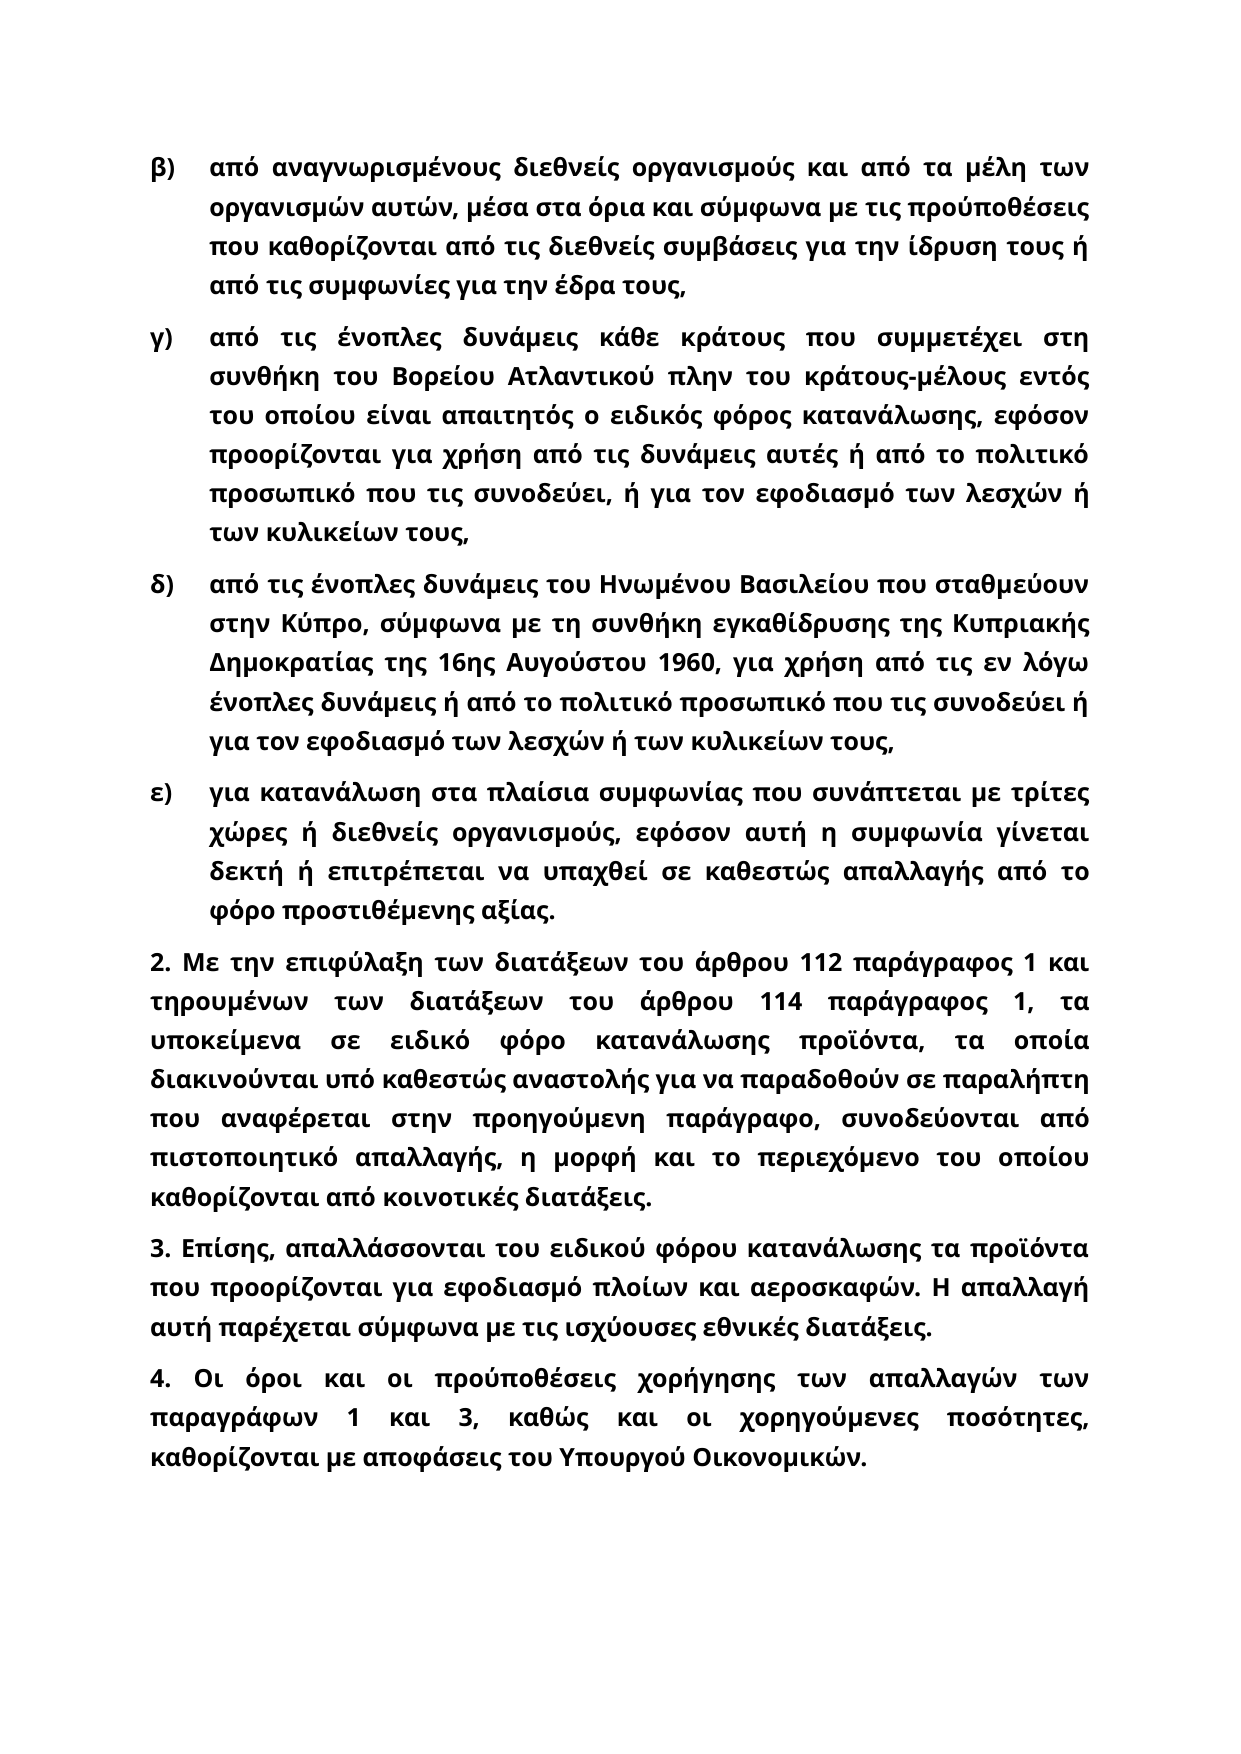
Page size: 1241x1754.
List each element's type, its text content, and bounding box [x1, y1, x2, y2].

list γ) από τις ένοπλες δυνάμεις κάθε κράτους που συμμετέχει στη συνθήκη του Βορείου Ατλαντικού πλην του κράτους-μέλους εντός του οποίου είναι απαιτητός ο ειδικός φόρος κατανάλωσης, εφόσον προορίζονται για χρήση από τις δυνάμεις αυτές ή από το πολιτικό προσωπικό που τις συνοδεύει, ή για τον εφοδιασμό των λεσχών ή των κυλικείων τους, [150, 319, 1090, 549]
list ε) για κατανάλωση στα πλαίσια συμφωνίας που συνάπτεται με τρίτες χώρες ή διεθνείς οργανισμούς, εφόσον αυτή η συμφωνία γίνεται δεκτή ή επιτρέπεται να υπαχθεί σε καθεστώς απαλλαγής από το φόρο προστιθέμενης αξίας. [150, 775, 1090, 927]
text 2. Με την επιφύλαξη των διατάξεων του άρθρου 112 παράγραφος 1 και τηρουμένων των διατάξεων του άρθρου 114 παράγραφος 1, τα υποκείμενα σε ειδικό φόρο κατανάλωσης προϊόντα, τα οποία διακινούνται υπό καθεστώς αναστολής για να παραδοθούν σε παραλήπτη που αναφέρεται στην προηγούμενη παράγραφο, συνοδεύονται από πιστοποιητικό απαλλαγής, η μορφή και το περιεχόμενο του οποίου καθορίζονται από κοινοτικές διατάξεις. [150, 944, 1090, 1213]
text 4. Οι όροι και οι προύποθέσεις χορήγησης των απαλλαγών των παραγράφων 1 και 3, καθώς και οι χορηγούμενες ποσότητες, καθορίζονται με αποφάσεις του Υπουργού Οικονομικών. [150, 1361, 1090, 1473]
list δ) από τις ένοπλες δυνάμεις του Ηνωμένου Βασιλείου που σταθμεύουν στην Κύπρο, σύμφωνα με τη συνθήκη εγκαθίδρυσης της Κυπριακής Δημοκρατίας της 16ης Αυγούστου 1960, για χρήση από τις εν λόγω ένοπλες δυνάμεις ή από το πολιτικό προσωπικό που τις συνοδεύει ή για τον εφοδιασμό των λεσχών ή των κυλικείων τους, [150, 567, 1090, 757]
text 3. Επίσης, απαλλάσσονται του ειδικού φόρου κατανάλωσης τα προϊόντα που προορίζονται για εφοδιασμό πλοίων και αεροσκαφών. Η απαλλαγή αυτή παρέχεται σύμφωνα με τις ισχύουσες εθνικές διατάξεις. [150, 1231, 1090, 1343]
list β) από αναγνωρισμένους διεθνείς οργανισμούς και από τα μέλη των οργανισμών αυτών, μέσα στα όρια και σύμφωνα με τις προύποθέσεις που καθορίζονται από τις διεθνείς συμβάσεις για την ίδρυση τους ή από τις συμφωνίες για την έδρα τους, [150, 150, 1090, 302]
